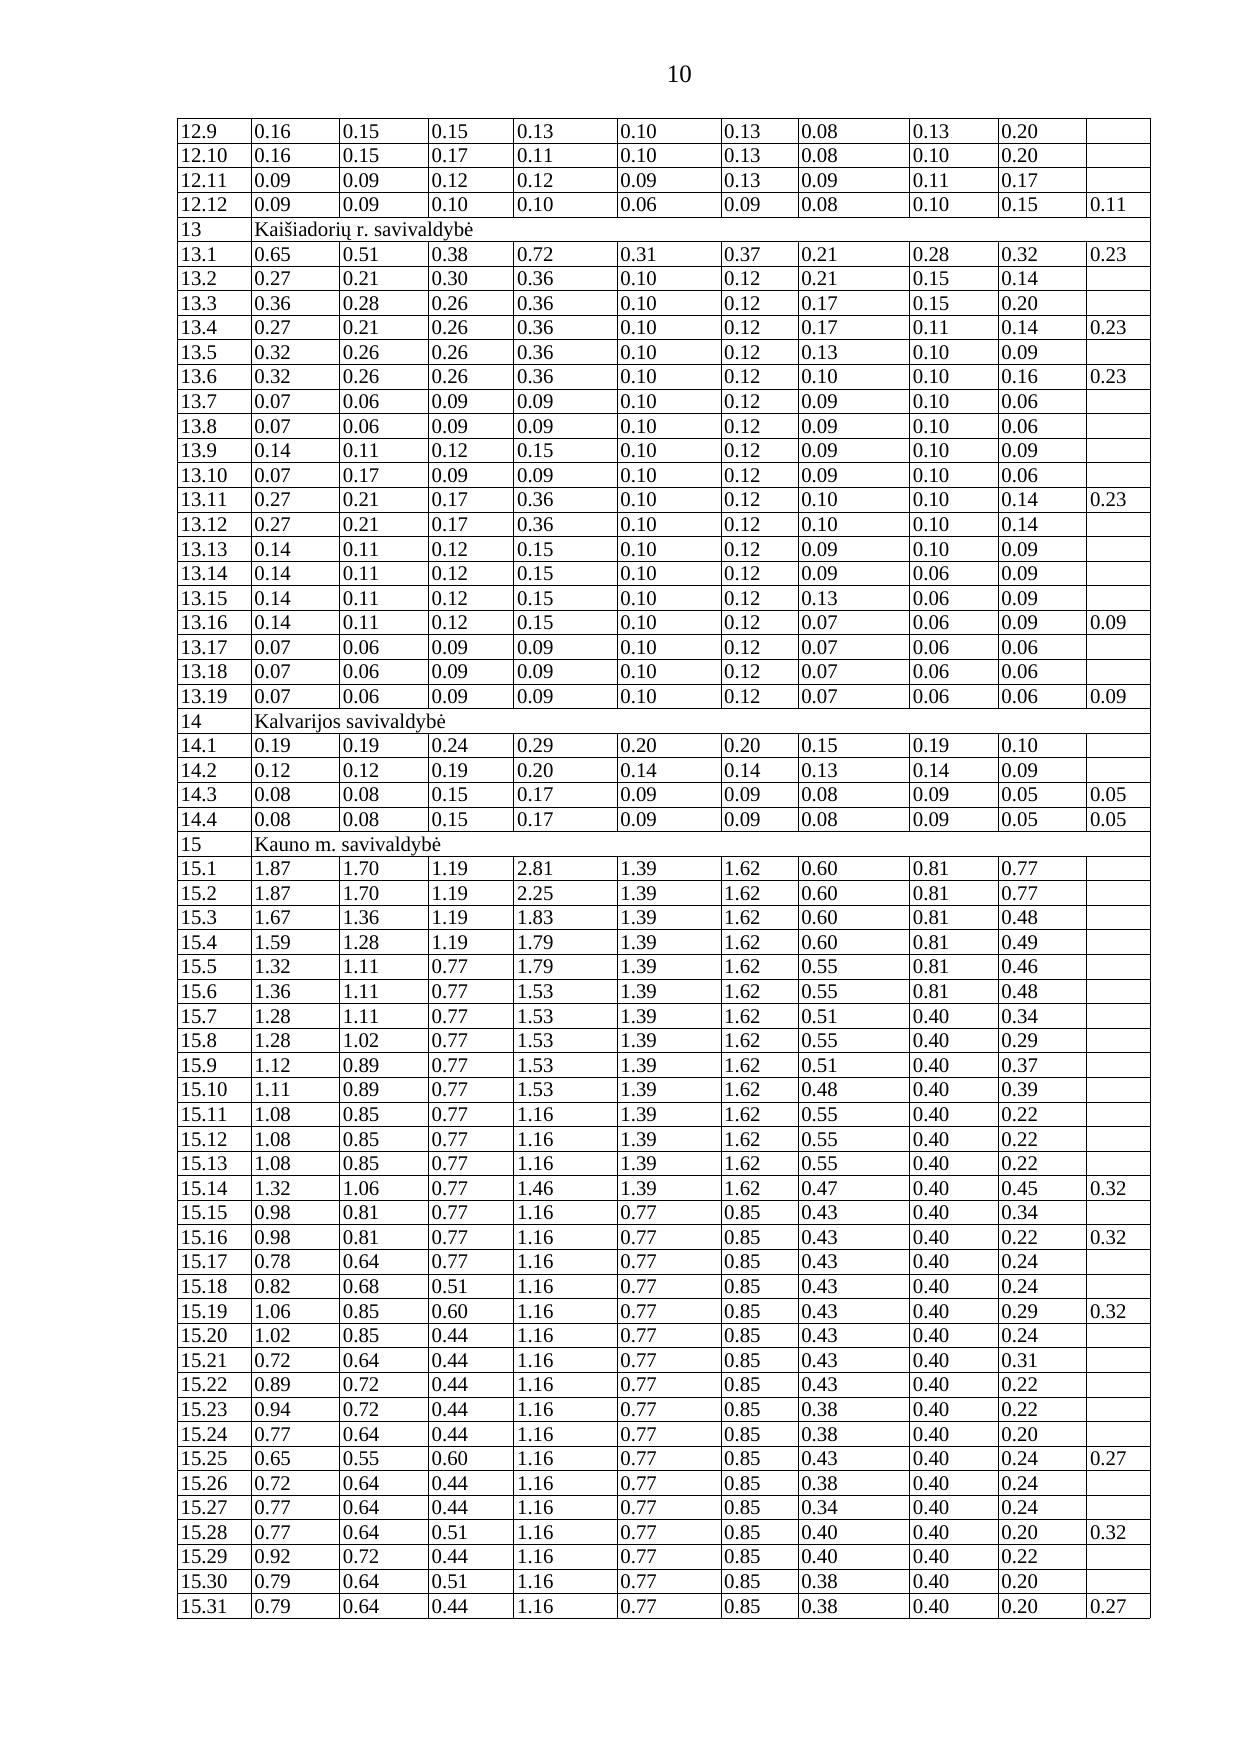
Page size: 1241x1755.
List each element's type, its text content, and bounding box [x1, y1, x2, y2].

table_cell 15.19 [178, 1299, 251, 1323]
table_cell 0.13 [799, 758, 909, 782]
table_cell 0.85 [722, 1570, 798, 1593]
table_cell 15.8 [178, 1029, 251, 1052]
table_cell 1.16 [514, 1299, 617, 1323]
table_cell 0.22 [999, 1152, 1086, 1175]
table_cell 0.09 [1087, 611, 1150, 634]
table_cell 0.06 [999, 414, 1086, 438]
table_cell 1.28 [252, 1029, 339, 1052]
table_cell 0.12 [722, 267, 798, 290]
table_cell 0.51 [799, 1004, 909, 1028]
table_cell 0.51 [799, 1053, 909, 1077]
table_cell 0.64 [340, 1594, 428, 1618]
table_cell 0.31 [999, 1348, 1086, 1372]
table_cell 0.20 [999, 1422, 1086, 1446]
table_cell 0.11 [340, 611, 428, 634]
table_cell 0.09 [514, 463, 617, 487]
table_cell 15.28 [178, 1520, 251, 1544]
table_cell 0.15 [429, 783, 513, 806]
table_cell 0.21 [799, 242, 909, 266]
table_cell 0.48 [799, 1078, 909, 1101]
table_cell 0.06 [999, 390, 1086, 413]
table_cell 0.28 [340, 291, 428, 315]
table_cell 0.09 [252, 193, 339, 216]
table_cell 15.9 [178, 1053, 251, 1077]
table_cell 0.92 [252, 1545, 339, 1568]
table_cell 0.40 [910, 1594, 998, 1618]
table_cell 1.16 [514, 1398, 617, 1421]
table_cell 0.21 [799, 267, 909, 290]
table_cell 0.12 [722, 513, 798, 536]
table_cell [1087, 1545, 1150, 1568]
table_cell 0.43 [799, 1201, 909, 1224]
table_cell 1.16 [514, 1545, 617, 1568]
table_cell 0.17 [799, 316, 909, 339]
table_cell 0.34 [999, 1004, 1086, 1028]
table_cell 0.15 [514, 611, 617, 634]
table_cell 0.60 [799, 906, 909, 929]
table_cell 0.14 [910, 758, 998, 782]
table_cell 0.19 [429, 758, 513, 782]
table_cell 0.05 [999, 808, 1086, 831]
table_cell 0.85 [340, 1103, 428, 1126]
table_cell 0.10 [618, 660, 721, 683]
table_cell 1.19 [429, 881, 513, 905]
table_cell [1087, 1324, 1150, 1347]
table_cell 0.09 [799, 390, 909, 413]
table_cell 0.43 [799, 1447, 909, 1470]
table_cell 0.14 [618, 758, 721, 782]
table_cell Kauno m. savivaldybė [252, 832, 1150, 856]
table_cell 1.39 [618, 1029, 721, 1052]
table_cell 1.62 [722, 1078, 798, 1101]
table_cell 15.21 [178, 1348, 251, 1372]
table_cell 1.16 [514, 1373, 617, 1396]
table_cell 1.83 [514, 906, 617, 929]
table_cell 0.24 [429, 734, 513, 757]
table_cell Kaišiadorių r. savivaldybė [252, 218, 1150, 241]
table_cell 15.22 [178, 1373, 251, 1396]
table_cell 0.85 [340, 1299, 428, 1323]
table_cell 15.30 [178, 1570, 251, 1593]
table_cell 0.38 [799, 1570, 909, 1593]
table_cell 0.08 [340, 783, 428, 806]
table_cell 0.10 [799, 365, 909, 388]
table_cell 0.81 [340, 1201, 428, 1224]
table_cell [1087, 1029, 1150, 1052]
table_cell 0.51 [429, 1570, 513, 1593]
table_cell 0.20 [999, 1594, 1086, 1618]
table_cell 0.64 [340, 1520, 428, 1544]
table_cell 14.2 [178, 758, 251, 782]
table_cell 0.32 [1087, 1299, 1150, 1323]
table_cell 0.10 [618, 365, 721, 388]
table_cell 0.85 [340, 1127, 428, 1151]
table_cell Kalvarijos savivaldybė [252, 709, 1150, 733]
table_cell [1087, 930, 1150, 954]
table_cell 1.16 [514, 1570, 617, 1593]
table_cell 0.72 [340, 1398, 428, 1421]
table_cell 0.09 [618, 168, 721, 192]
table_cell 0.85 [722, 1471, 798, 1495]
table_cell [1087, 119, 1150, 143]
table_cell 0.07 [252, 463, 339, 487]
table_cell 0.40 [910, 1422, 998, 1446]
table_cell 0.77 [618, 1299, 721, 1323]
table_cell 0.12 [722, 562, 798, 585]
table_cell 0.15 [429, 119, 513, 143]
table_cell 0.60 [799, 881, 909, 905]
table_cell 0.27 [252, 488, 339, 511]
table_cell [1087, 1152, 1150, 1175]
table_cell 0.40 [910, 1545, 998, 1568]
table_cell 0.21 [340, 513, 428, 536]
table_cell 0.26 [429, 316, 513, 339]
table_cell 0.55 [799, 1103, 909, 1126]
table_cell 0.10 [618, 119, 721, 143]
table_cell 0.10 [910, 193, 998, 216]
table_cell 0.77 [429, 1225, 513, 1249]
table_cell 13.15 [178, 586, 251, 610]
table_cell 0.17 [514, 808, 617, 831]
table_cell 1.39 [618, 930, 721, 954]
table_cell 0.09 [618, 783, 721, 806]
table_cell 0.09 [722, 808, 798, 831]
table_cell 0.23 [1087, 365, 1150, 388]
table_cell 1.62 [722, 1004, 798, 1028]
table_cell 15.17 [178, 1250, 251, 1273]
table_cell 0.06 [340, 660, 428, 683]
table_cell 0.08 [252, 783, 339, 806]
table_cell 0.09 [999, 562, 1086, 585]
table_cell 1.16 [514, 1471, 617, 1495]
table_cell 0.20 [999, 1570, 1086, 1593]
table_cell 13.8 [178, 414, 251, 438]
table_cell [1087, 758, 1150, 782]
table_cell 1.02 [340, 1029, 428, 1052]
table_cell [1087, 267, 1150, 290]
table_cell 0.77 [429, 1053, 513, 1077]
table_cell 0.40 [910, 1324, 998, 1347]
table_cell 1.19 [429, 930, 513, 954]
table_cell 0.09 [799, 463, 909, 487]
table_cell 1.16 [514, 1103, 617, 1126]
table_cell 13.4 [178, 316, 251, 339]
table_cell 0.08 [340, 808, 428, 831]
table_cell 0.32 [1087, 1520, 1150, 1544]
table_cell 15.7 [178, 1004, 251, 1028]
table_cell 0.55 [799, 1127, 909, 1151]
table_cell 0.09 [429, 685, 513, 708]
table_cell 0.17 [340, 463, 428, 487]
table_cell 1.16 [514, 1250, 617, 1273]
table_cell 2.81 [514, 857, 617, 880]
table_cell 0.51 [429, 1520, 513, 1544]
table_cell 0.55 [340, 1447, 428, 1470]
table_cell 0.10 [618, 439, 721, 462]
table_cell 0.10 [618, 635, 721, 659]
table_cell 0.48 [999, 906, 1086, 929]
table_cell 1.12 [252, 1053, 339, 1077]
table_cell 0.15 [340, 119, 428, 143]
table_cell 0.09 [340, 168, 428, 192]
table_cell 0.43 [799, 1225, 909, 1249]
table_cell 0.55 [799, 980, 909, 1003]
table_cell 0.40 [910, 1078, 998, 1101]
table_cell 0.08 [799, 144, 909, 167]
table_cell 0.10 [618, 513, 721, 536]
table_cell 1.39 [618, 1053, 721, 1077]
table_cell 0.38 [799, 1471, 909, 1495]
table_cell 0.14 [252, 586, 339, 610]
table_cell 15.3 [178, 906, 251, 929]
table_cell 0.47 [799, 1176, 909, 1200]
table_cell 1.70 [340, 881, 428, 905]
table_cell 0.10 [618, 267, 721, 290]
table_cell 0.12 [722, 340, 798, 364]
table_cell 0.36 [514, 488, 617, 511]
table_cell 0.34 [799, 1496, 909, 1519]
table_cell 0.09 [722, 783, 798, 806]
table_cell 0.08 [799, 193, 909, 216]
table_cell 0.12 [429, 611, 513, 634]
table_cell 0.77 [618, 1520, 721, 1544]
table_cell 1.67 [252, 906, 339, 929]
table_cell 15.26 [178, 1471, 251, 1495]
table_cell 0.10 [618, 316, 721, 339]
table_cell 0.32 [252, 340, 339, 364]
table_cell 0.14 [999, 316, 1086, 339]
table_cell 0.12 [722, 660, 798, 683]
table_cell 1.62 [722, 980, 798, 1003]
table_cell 14 [178, 709, 251, 733]
table_cell 0.29 [999, 1029, 1086, 1052]
table_cell 13.10 [178, 463, 251, 487]
table_cell 0.77 [618, 1398, 721, 1421]
table_cell 0.29 [999, 1299, 1086, 1323]
table_cell 0.81 [340, 1225, 428, 1249]
table_cell 0.10 [910, 439, 998, 462]
table_cell 0.85 [722, 1225, 798, 1249]
table_cell 0.31 [618, 242, 721, 266]
table_cell 0.07 [252, 685, 339, 708]
table_cell 1.39 [618, 857, 721, 880]
table_cell 1.62 [722, 930, 798, 954]
table_cell 0.77 [618, 1447, 721, 1470]
table_cell 0.06 [910, 660, 998, 683]
table_cell [1087, 1127, 1150, 1151]
table_cell 0.09 [799, 414, 909, 438]
table_cell 0.22 [999, 1225, 1086, 1249]
table_cell 1.79 [514, 955, 617, 978]
table_cell 0.22 [999, 1127, 1086, 1151]
table_cell 0.15 [514, 439, 617, 462]
table_cell 0.24 [999, 1275, 1086, 1298]
table_cell 1.16 [514, 1496, 617, 1519]
table_cell 0.44 [429, 1594, 513, 1618]
table_cell 0.11 [514, 144, 617, 167]
table_cell 0.32 [1087, 1225, 1150, 1249]
table_cell 0.77 [618, 1201, 721, 1224]
table_cell 0.20 [999, 144, 1086, 167]
table_cell 14.1 [178, 734, 251, 757]
table_cell 1.08 [252, 1152, 339, 1175]
table_cell 0.40 [910, 1176, 998, 1200]
table_cell 0.12 [722, 291, 798, 315]
table_cell 1.28 [252, 1004, 339, 1028]
table_cell 0.40 [910, 1127, 998, 1151]
table_cell 0.49 [999, 930, 1086, 954]
table_cell 1.39 [618, 1004, 721, 1028]
table_cell 0.20 [514, 758, 617, 782]
table_cell [1087, 340, 1150, 364]
table_cell 0.77 [618, 1348, 721, 1372]
table_cell 0.77 [429, 1176, 513, 1200]
table_cell 0.12 [722, 439, 798, 462]
table_cell 0.44 [429, 1471, 513, 1495]
table_cell 0.55 [799, 1152, 909, 1175]
table_cell 13.13 [178, 537, 251, 561]
table_cell 0.09 [910, 783, 998, 806]
table_cell 13.19 [178, 685, 251, 708]
table_cell 0.36 [514, 513, 617, 536]
table_cell 14.4 [178, 808, 251, 831]
table_cell 0.30 [429, 267, 513, 290]
table_cell 0.12 [722, 685, 798, 708]
table_cell 1.06 [252, 1299, 339, 1323]
table_cell 15.15 [178, 1201, 251, 1224]
table_cell [1087, 1201, 1150, 1224]
table_cell 0.16 [252, 119, 339, 143]
table_cell 15.23 [178, 1398, 251, 1421]
table_cell 0.77 [429, 955, 513, 978]
table_cell 0.09 [340, 193, 428, 216]
table_cell 0.44 [429, 1398, 513, 1421]
table_cell 0.17 [429, 488, 513, 511]
table_cell 0.81 [910, 906, 998, 929]
table_cell 15.24 [178, 1422, 251, 1446]
table_cell 0.72 [252, 1348, 339, 1372]
table_cell 0.15 [514, 562, 617, 585]
table_cell 0.77 [618, 1250, 721, 1273]
table_cell [1087, 291, 1150, 315]
table_cell 0.10 [910, 390, 998, 413]
table_cell 0.11 [910, 168, 998, 192]
table_cell 0.12 [429, 562, 513, 585]
table_cell 0.72 [340, 1545, 428, 1568]
table_cell 0.13 [514, 119, 617, 143]
table_cell 0.09 [618, 808, 721, 831]
table_cell [1087, 513, 1150, 536]
table_cell 0.94 [252, 1398, 339, 1421]
table_cell 0.77 [999, 881, 1086, 905]
table_cell 0.11 [340, 562, 428, 585]
table_cell 0.14 [999, 513, 1086, 536]
table_cell [1087, 439, 1150, 462]
table_cell 0.10 [618, 463, 721, 487]
table_cell 0.77 [618, 1373, 721, 1396]
table_cell 1.16 [514, 1348, 617, 1372]
table_cell 0.13 [722, 168, 798, 192]
table_cell 0.10 [910, 463, 998, 487]
table_cell 1.16 [514, 1520, 617, 1544]
table_cell 0.15 [910, 291, 998, 315]
table_cell 0.36 [514, 340, 617, 364]
table_cell 0.10 [618, 144, 721, 167]
table_cell 0.12 [722, 611, 798, 634]
table_cell 0.05 [1087, 808, 1150, 831]
table_cell 15.14 [178, 1176, 251, 1200]
table_cell 0.77 [252, 1496, 339, 1519]
table_cell [1087, 980, 1150, 1003]
table_cell 1.39 [618, 1127, 721, 1151]
table_cell 0.13 [722, 144, 798, 167]
table_cell 0.15 [514, 537, 617, 561]
table_cell 0.10 [618, 685, 721, 708]
table_cell 0.78 [252, 1250, 339, 1273]
table_cell 0.09 [429, 635, 513, 659]
table_cell 0.77 [618, 1594, 721, 1618]
table_cell 0.85 [722, 1496, 798, 1519]
table_cell 0.10 [429, 193, 513, 216]
table_cell 0.64 [340, 1250, 428, 1273]
table_cell 0.09 [999, 340, 1086, 364]
table_cell 13.12 [178, 513, 251, 536]
table_cell 0.26 [340, 340, 428, 364]
table_cell 0.11 [340, 586, 428, 610]
table_cell 0.48 [999, 980, 1086, 1003]
table_cell 0.20 [618, 734, 721, 757]
table_cell 0.85 [722, 1545, 798, 1568]
table_cell 0.36 [514, 267, 617, 290]
table_cell 0.60 [799, 857, 909, 880]
table_cell 1.16 [514, 1594, 617, 1618]
table_cell 0.15 [514, 586, 617, 610]
table_cell 0.77 [429, 980, 513, 1003]
table_cell 1.62 [722, 1053, 798, 1077]
table_cell 15.2 [178, 881, 251, 905]
table_cell 0.22 [999, 1103, 1086, 1126]
table_cell 1.11 [340, 980, 428, 1003]
table_cell 0.09 [999, 439, 1086, 462]
table_cell 0.85 [722, 1348, 798, 1372]
table_cell 0.40 [799, 1520, 909, 1544]
table_cell 15.10 [178, 1078, 251, 1101]
table_cell [1087, 1004, 1150, 1028]
table_cell 0.55 [799, 955, 909, 978]
table_cell 0.09 [514, 414, 617, 438]
table_cell [1087, 1078, 1150, 1101]
table_cell 0.85 [722, 1299, 798, 1323]
table_cell 0.72 [514, 242, 617, 266]
table_cell 0.12 [429, 586, 513, 610]
table_cell 1.70 [340, 857, 428, 880]
table_cell 0.24 [999, 1447, 1086, 1470]
table_cell 1.16 [514, 1201, 617, 1224]
table_cell 13.1 [178, 242, 251, 266]
table_cell 15.6 [178, 980, 251, 1003]
table_cell 0.26 [429, 340, 513, 364]
table_cell 1.39 [618, 955, 721, 978]
table_cell 0.43 [799, 1324, 909, 1347]
table_cell 0.43 [799, 1275, 909, 1298]
table_cell 0.12 [722, 537, 798, 561]
table_cell 0.77 [252, 1422, 339, 1446]
table_cell 0.09 [799, 168, 909, 192]
table_cell 0.40 [910, 1103, 998, 1126]
table_cell 0.06 [999, 660, 1086, 683]
table_cell 0.21 [340, 488, 428, 511]
table_cell 0.06 [340, 414, 428, 438]
table_cell [1087, 562, 1150, 585]
table_cell 0.85 [722, 1324, 798, 1347]
table_cell 1.87 [252, 857, 339, 880]
table_cell 0.36 [252, 291, 339, 315]
table_cell 0.20 [999, 291, 1086, 315]
table_cell 1.62 [722, 1103, 798, 1126]
table_cell 0.82 [252, 1275, 339, 1298]
table_cell 0.09 [722, 193, 798, 216]
table_cell 0.85 [722, 1447, 798, 1470]
table_cell [1087, 1373, 1150, 1396]
table_cell 0.40 [910, 1373, 998, 1396]
table_cell 0.12 [722, 488, 798, 511]
table_cell 1.19 [429, 906, 513, 929]
table_cell 0.06 [910, 562, 998, 585]
table_cell 1.39 [618, 881, 721, 905]
table_cell 0.05 [1087, 783, 1150, 806]
table_cell 0.24 [999, 1496, 1086, 1519]
table_cell 0.09 [799, 439, 909, 462]
table_cell 15 [178, 832, 251, 856]
table_cell 0.77 [429, 1152, 513, 1175]
table_cell 0.10 [910, 144, 998, 167]
table_cell 0.89 [340, 1053, 428, 1077]
table_cell 1.11 [252, 1078, 339, 1101]
table_cell 0.14 [999, 488, 1086, 511]
table_cell 0.51 [340, 242, 428, 266]
table_cell 1.16 [514, 1127, 617, 1151]
table_cell 0.68 [340, 1275, 428, 1298]
table_cell 1.62 [722, 881, 798, 905]
table_cell 0.40 [910, 1447, 998, 1470]
table_cell 0.79 [252, 1594, 339, 1618]
table_cell 15.31 [178, 1594, 251, 1618]
table_cell 0.09 [910, 808, 998, 831]
table_cell 15.1 [178, 857, 251, 880]
table_cell 0.21 [340, 267, 428, 290]
table_cell 0.06 [340, 635, 428, 659]
table_cell [1087, 906, 1150, 929]
table_cell 0.13 [799, 340, 909, 364]
table_cell 0.09 [429, 414, 513, 438]
table_cell 0.60 [429, 1447, 513, 1470]
table_cell 0.77 [429, 1127, 513, 1151]
table_cell 0.07 [799, 685, 909, 708]
table_cell 0.15 [340, 144, 428, 167]
table_cell 15.25 [178, 1447, 251, 1470]
table_cell 14.3 [178, 783, 251, 806]
table_cell 1.62 [722, 1152, 798, 1175]
table_cell 0.77 [429, 1004, 513, 1028]
table_cell 0.40 [910, 1275, 998, 1298]
table_cell 0.44 [429, 1496, 513, 1519]
table_cell 0.15 [910, 267, 998, 290]
table_cell 2.25 [514, 881, 617, 905]
table_cell 0.11 [910, 316, 998, 339]
table_cell 0.55 [799, 1029, 909, 1052]
table_cell 1.06 [340, 1176, 428, 1200]
table_cell 15.29 [178, 1545, 251, 1568]
table_cell 0.40 [910, 1348, 998, 1372]
table_cell 12.11 [178, 168, 251, 192]
table_cell 0.12 [722, 635, 798, 659]
table_cell [1087, 1250, 1150, 1273]
table_cell 0.40 [910, 1570, 998, 1593]
table_cell 0.10 [514, 193, 617, 216]
table_cell [1087, 1053, 1150, 1077]
table_cell 0.77 [429, 1201, 513, 1224]
table_cell 0.77 [252, 1520, 339, 1544]
table_cell 0.40 [910, 1152, 998, 1175]
table_cell 0.17 [999, 168, 1086, 192]
table_cell 0.64 [340, 1496, 428, 1519]
table_cell 13.6 [178, 365, 251, 388]
table_cell 1.36 [340, 906, 428, 929]
table_cell 0.27 [252, 267, 339, 290]
table_cell 0.19 [340, 734, 428, 757]
table_cell 0.46 [999, 955, 1086, 978]
table_cell 15.27 [178, 1496, 251, 1519]
table_cell 0.77 [618, 1496, 721, 1519]
table_cell 0.65 [252, 1447, 339, 1470]
table_cell 0.43 [799, 1348, 909, 1372]
table_cell 0.64 [340, 1570, 428, 1593]
table_cell [1087, 144, 1150, 167]
table_cell 0.09 [999, 758, 1086, 782]
table_cell 0.09 [999, 611, 1086, 634]
table_cell 0.77 [618, 1545, 721, 1568]
table_cell 0.10 [618, 537, 721, 561]
table_cell 0.89 [252, 1373, 339, 1396]
table_cell 0.85 [722, 1422, 798, 1446]
table_cell 1.62 [722, 1176, 798, 1200]
table_cell [1087, 881, 1150, 905]
table_cell [1087, 1275, 1150, 1298]
table_cell 0.10 [799, 488, 909, 511]
table_cell 0.44 [429, 1324, 513, 1347]
table_cell 1.62 [722, 906, 798, 929]
table_cell 0.77 [429, 1103, 513, 1126]
table_cell 1.16 [514, 1225, 617, 1249]
table_cell 0.12 [429, 168, 513, 192]
table_cell 1.16 [514, 1447, 617, 1470]
table_cell 1.53 [514, 1053, 617, 1077]
table_cell 0.14 [999, 267, 1086, 290]
table_cell 0.77 [618, 1275, 721, 1298]
table_cell 0.20 [722, 734, 798, 757]
table_cell 0.40 [910, 1398, 998, 1421]
table_cell 0.09 [999, 586, 1086, 610]
table_cell 0.21 [340, 316, 428, 339]
table_cell 0.85 [722, 1398, 798, 1421]
table_cell 0.11 [340, 537, 428, 561]
table_cell 0.15 [999, 193, 1086, 216]
table_cell 0.07 [252, 660, 339, 683]
table_cell 1.53 [514, 1004, 617, 1028]
table_cell [1087, 1348, 1150, 1372]
table_cell 0.40 [910, 1029, 998, 1052]
table_cell 0.14 [722, 758, 798, 782]
table_cell 0.13 [799, 586, 909, 610]
table_cell 0.43 [799, 1373, 909, 1396]
table_cell 0.64 [340, 1422, 428, 1446]
table_cell 1.36 [252, 980, 339, 1003]
table_cell 15.11 [178, 1103, 251, 1126]
table_cell 0.40 [910, 1496, 998, 1519]
table_cell 1.59 [252, 930, 339, 954]
table_cell 1.16 [514, 1152, 617, 1175]
table_cell 13.14 [178, 562, 251, 585]
table_cell 0.24 [999, 1250, 1086, 1273]
table_cell 0.12 [722, 586, 798, 610]
table_cell 15.5 [178, 955, 251, 978]
table_cell 0.06 [910, 586, 998, 610]
table_cell 0.40 [910, 1004, 998, 1028]
table_cell 1.39 [618, 1078, 721, 1101]
table_cell 0.22 [999, 1545, 1086, 1568]
table_cell 0.14 [252, 611, 339, 634]
table_cell 0.32 [252, 365, 339, 388]
table_cell 1.53 [514, 1078, 617, 1101]
table_cell 0.09 [429, 390, 513, 413]
table_cell [1087, 168, 1150, 192]
table_cell 0.22 [999, 1398, 1086, 1421]
table_cell 1.28 [340, 930, 428, 954]
table_cell 13.18 [178, 660, 251, 683]
table_cell 0.06 [910, 611, 998, 634]
table_cell [1087, 660, 1150, 683]
table_cell 1.39 [618, 980, 721, 1003]
table_cell 0.36 [514, 316, 617, 339]
table_cell 0.44 [429, 1373, 513, 1396]
table_cell 0.10 [910, 537, 998, 561]
table_cell 0.81 [910, 980, 998, 1003]
table_cell 0.29 [514, 734, 617, 757]
table_cell 0.85 [340, 1152, 428, 1175]
table_cell 12.10 [178, 144, 251, 167]
table_cell 0.64 [340, 1348, 428, 1372]
table_cell 0.89 [340, 1078, 428, 1101]
table_cell 13.5 [178, 340, 251, 364]
table_cell 0.09 [799, 537, 909, 561]
table_cell 0.10 [618, 611, 721, 634]
table_cell 0.10 [618, 488, 721, 511]
table_cell 0.10 [618, 291, 721, 315]
table_cell 0.12 [429, 537, 513, 561]
table_cell 0.38 [429, 242, 513, 266]
table_cell 0.37 [722, 242, 798, 266]
table_cell 0.81 [910, 881, 998, 905]
table_cell 0.23 [1087, 316, 1150, 339]
table_cell 0.06 [618, 193, 721, 216]
table_cell 15.20 [178, 1324, 251, 1347]
table_cell 0.10 [618, 562, 721, 585]
table_cell 0.77 [429, 1029, 513, 1052]
table_cell 0.07 [799, 660, 909, 683]
table_cell 0.10 [618, 340, 721, 364]
table_cell 13.16 [178, 611, 251, 634]
table_cell 0.09 [514, 685, 617, 708]
table_cell 0.10 [618, 586, 721, 610]
table_cell 0.08 [799, 119, 909, 143]
table_cell 0.85 [722, 1250, 798, 1273]
table_cell 15.16 [178, 1225, 251, 1249]
table_cell 0.27 [252, 316, 339, 339]
table_cell 0.44 [429, 1422, 513, 1446]
table_cell 0.60 [799, 930, 909, 954]
table_cell 1.32 [252, 955, 339, 978]
table_cell 0.24 [999, 1324, 1086, 1347]
table_cell 15.12 [178, 1127, 251, 1151]
table_cell 0.08 [799, 808, 909, 831]
table_cell 0.10 [910, 365, 998, 388]
table_cell 0.14 [252, 537, 339, 561]
table_cell 1.39 [618, 1152, 721, 1175]
table_cell 0.79 [252, 1570, 339, 1593]
table_cell [1087, 414, 1150, 438]
table_cell 0.27 [1087, 1594, 1150, 1618]
table_cell 1.62 [722, 955, 798, 978]
table_cell 0.45 [999, 1176, 1086, 1200]
table_cell 0.77 [429, 1250, 513, 1273]
table_cell 0.38 [799, 1398, 909, 1421]
table_cell 0.14 [252, 562, 339, 585]
table_cell 0.77 [618, 1570, 721, 1593]
table_cell 0.06 [999, 635, 1086, 659]
table_cell 0.17 [514, 783, 617, 806]
table_cell 1.02 [252, 1324, 339, 1347]
table_cell 0.09 [514, 635, 617, 659]
table_cell 0.85 [722, 1275, 798, 1298]
table_cell 0.09 [429, 463, 513, 487]
table_cell 0.06 [999, 463, 1086, 487]
table_cell 0.44 [429, 1348, 513, 1372]
table_cell 1.16 [514, 1324, 617, 1347]
table_cell 1.62 [722, 1029, 798, 1052]
table_cell 0.12 [340, 758, 428, 782]
table_cell 0.07 [252, 414, 339, 438]
table_cell 0.81 [910, 955, 998, 978]
table_cell 0.11 [340, 439, 428, 462]
table_cell 1.79 [514, 930, 617, 954]
table_cell 0.39 [999, 1078, 1086, 1101]
table_cell 0.17 [799, 291, 909, 315]
table_cell [1087, 390, 1150, 413]
table_cell 1.11 [340, 955, 428, 978]
table_cell 0.10 [999, 734, 1086, 757]
table_cell 0.26 [429, 365, 513, 388]
table_cell 1.39 [618, 906, 721, 929]
table_cell 12.9 [178, 119, 251, 143]
table_cell 13.11 [178, 488, 251, 511]
table_cell 0.06 [340, 685, 428, 708]
table_cell 1.53 [514, 1029, 617, 1052]
table_cell 0.19 [910, 734, 998, 757]
table_cell 0.17 [429, 144, 513, 167]
table_cell [1087, 1398, 1150, 1421]
table_cell 0.09 [514, 390, 617, 413]
table_cell 0.10 [910, 414, 998, 438]
table_cell 0.77 [618, 1324, 721, 1347]
table_cell 0.85 [722, 1594, 798, 1618]
table_cell 0.85 [722, 1201, 798, 1224]
table_cell 1.62 [722, 1127, 798, 1151]
table_cell 0.14 [252, 439, 339, 462]
table_cell 1.19 [429, 857, 513, 880]
table_cell 0.16 [999, 365, 1086, 388]
table_cell 0.07 [799, 611, 909, 634]
table_cell 0.65 [252, 242, 339, 266]
table_cell 0.12 [252, 758, 339, 782]
table_cell 1.46 [514, 1176, 617, 1200]
table_cell 0.10 [910, 488, 998, 511]
table_cell 13 [178, 218, 251, 241]
table_cell 0.06 [999, 685, 1086, 708]
table_cell 1.32 [252, 1176, 339, 1200]
table_cell 0.07 [252, 635, 339, 659]
table_cell [1087, 586, 1150, 610]
table_cell 0.26 [340, 365, 428, 388]
table_cell 0.15 [429, 808, 513, 831]
table_cell 0.40 [910, 1250, 998, 1273]
table_cell 0.12 [722, 390, 798, 413]
table_cell 0.06 [910, 635, 998, 659]
table_cell 0.37 [999, 1053, 1086, 1077]
table_cell 0.22 [999, 1373, 1086, 1396]
table_cell 0.15 [799, 734, 909, 757]
table_cell 0.77 [618, 1422, 721, 1446]
table_cell 0.28 [910, 242, 998, 266]
table_cell [1087, 463, 1150, 487]
table_cell 15.18 [178, 1275, 251, 1298]
table_cell 0.06 [340, 390, 428, 413]
table_cell 1.11 [340, 1004, 428, 1028]
table_cell 0.44 [429, 1545, 513, 1568]
table_cell 0.26 [429, 291, 513, 315]
table_cell 0.40 [910, 1471, 998, 1495]
table_cell 0.07 [252, 390, 339, 413]
table_cell 0.10 [618, 390, 721, 413]
table_cell 0.09 [1087, 685, 1150, 708]
table_cell 1.08 [252, 1127, 339, 1151]
table_cell 0.72 [340, 1373, 428, 1396]
table_cell 0.13 [910, 119, 998, 143]
table_cell 12.12 [178, 193, 251, 216]
table_cell 0.98 [252, 1225, 339, 1249]
table_cell 0.23 [1087, 242, 1150, 266]
table_cell 1.53 [514, 980, 617, 1003]
table_cell 0.08 [252, 808, 339, 831]
table_cell 0.43 [799, 1299, 909, 1323]
table_cell 0.12 [514, 168, 617, 192]
table_cell 0.06 [910, 685, 998, 708]
table_cell 0.12 [722, 316, 798, 339]
table_cell [1087, 537, 1150, 561]
table_cell 0.09 [999, 537, 1086, 561]
table_cell [1087, 1103, 1150, 1126]
table_cell 13.7 [178, 390, 251, 413]
table_cell 0.05 [999, 783, 1086, 806]
table_cell [1087, 955, 1150, 978]
table_cell 0.07 [799, 635, 909, 659]
table_cell 0.13 [722, 119, 798, 143]
table_cell 0.81 [910, 857, 998, 880]
table_cell 0.12 [429, 439, 513, 462]
table_cell 0.17 [429, 513, 513, 536]
table_cell 0.20 [999, 1520, 1086, 1544]
table_cell 1.16 [514, 1422, 617, 1446]
table_cell 0.32 [1087, 1176, 1150, 1200]
table_cell 0.09 [799, 562, 909, 585]
table_cell 0.40 [910, 1299, 998, 1323]
table_cell 0.64 [340, 1471, 428, 1495]
table_cell 0.40 [910, 1225, 998, 1249]
table_cell 0.72 [252, 1471, 339, 1495]
table_cell 15.13 [178, 1152, 251, 1175]
table_cell 0.51 [429, 1275, 513, 1298]
table_cell [1087, 635, 1150, 659]
table_cell 0.40 [910, 1201, 998, 1224]
table_cell 0.81 [910, 930, 998, 954]
table_cell 0.12 [722, 365, 798, 388]
table_cell [1087, 1471, 1150, 1495]
table_cell 0.16 [252, 144, 339, 167]
table_cell 0.10 [910, 513, 998, 536]
table_cell [1087, 1422, 1150, 1446]
table_cell 1.62 [722, 857, 798, 880]
table_cell 0.77 [429, 1078, 513, 1101]
table_cell 0.10 [618, 414, 721, 438]
table_cell 0.60 [429, 1299, 513, 1323]
table_cell 0.38 [799, 1594, 909, 1618]
table_cell 0.36 [514, 365, 617, 388]
table_cell 1.39 [618, 1176, 721, 1200]
table_cell 0.12 [722, 463, 798, 487]
table_cell 0.34 [999, 1201, 1086, 1224]
table_cell 0.10 [799, 513, 909, 536]
table_cell 0.85 [722, 1520, 798, 1544]
table_cell 13.17 [178, 635, 251, 659]
table_cell 1.87 [252, 881, 339, 905]
table_cell 1.39 [618, 1103, 721, 1126]
table_cell [1087, 857, 1150, 880]
table_cell 0.77 [618, 1225, 721, 1249]
table_cell [1087, 1496, 1150, 1519]
table_cell 0.43 [799, 1250, 909, 1273]
table_cell 0.77 [618, 1471, 721, 1495]
table_cell 0.23 [1087, 488, 1150, 511]
table_cell 0.40 [799, 1545, 909, 1568]
table_cell 0.08 [799, 783, 909, 806]
table_cell 0.40 [910, 1053, 998, 1077]
table_cell 0.19 [252, 734, 339, 757]
table_cell 15.4 [178, 930, 251, 954]
table_cell 13.2 [178, 267, 251, 290]
table_cell 0.11 [1087, 193, 1150, 216]
table_cell 0.09 [252, 168, 339, 192]
table_cell 1.08 [252, 1103, 339, 1126]
table_cell 0.10 [910, 340, 998, 364]
table_cell 0.85 [340, 1324, 428, 1347]
table_cell 0.27 [1087, 1447, 1150, 1470]
table_cell 0.38 [799, 1422, 909, 1446]
table_cell 0.12 [722, 414, 798, 438]
table_cell 0.20 [999, 119, 1086, 143]
table_cell 13.9 [178, 439, 251, 462]
table_cell 0.77 [999, 857, 1086, 880]
table_cell 0.09 [429, 660, 513, 683]
table_cell 0.98 [252, 1201, 339, 1224]
table_cell [1087, 734, 1150, 757]
table_cell 0.32 [999, 242, 1086, 266]
table_cell 0.36 [514, 291, 617, 315]
table_cell 0.24 [999, 1471, 1086, 1495]
table_cell [1087, 1570, 1150, 1593]
table_cell 0.85 [722, 1373, 798, 1396]
table_cell 0.09 [514, 660, 617, 683]
table_cell 13.3 [178, 291, 251, 315]
table_cell 0.27 [252, 513, 339, 536]
table_cell 1.16 [514, 1275, 617, 1298]
table_cell 0.40 [910, 1520, 998, 1544]
